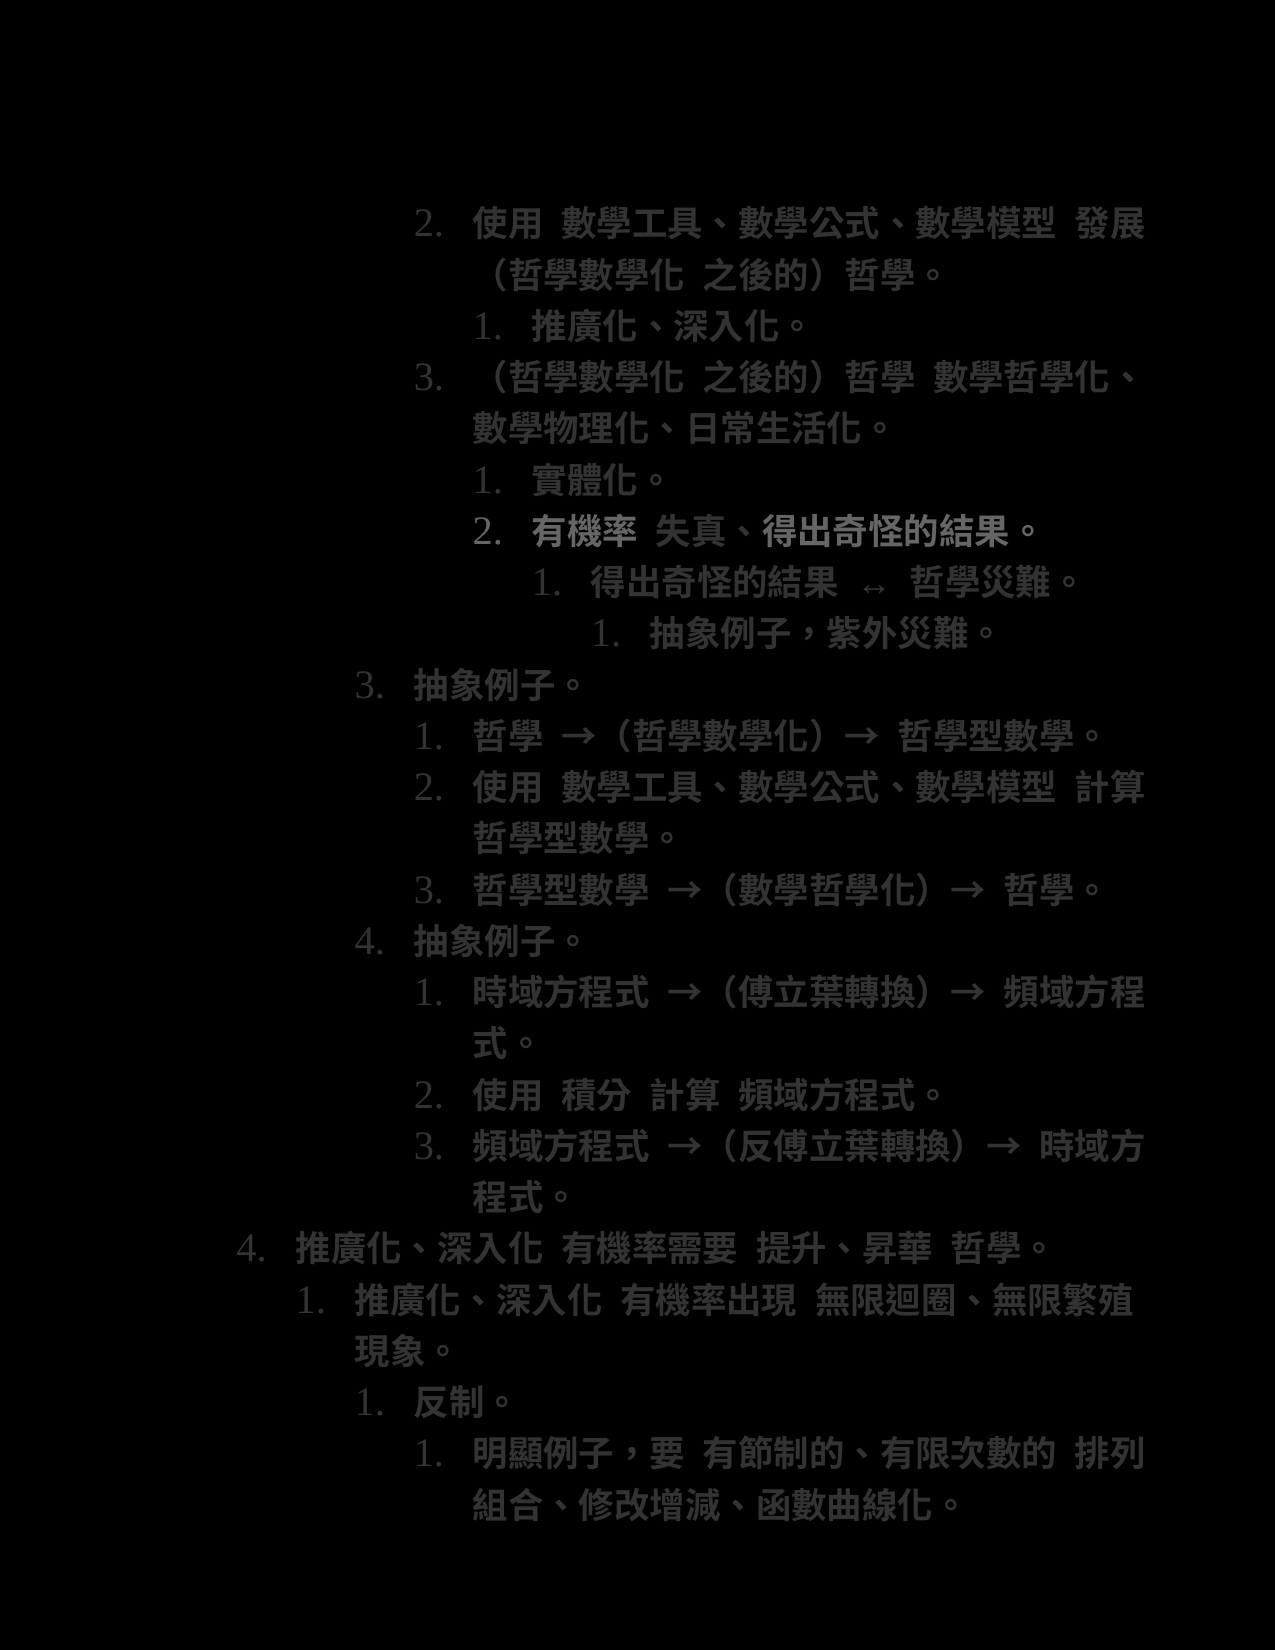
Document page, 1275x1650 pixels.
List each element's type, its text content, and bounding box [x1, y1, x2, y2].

list 有機率 失真、得出奇怪的結果。 [472, 503, 1157, 554]
list 頻域方程式 →（反傅立葉轉換）→ 時域方程式。 [413, 1118, 1157, 1221]
list 抽象例子。 [354, 657, 1157, 708]
list 反制。 [354, 1374, 1157, 1426]
list 推廣化、深入化 有機率需要 提升、昇華 哲學。 [236, 1221, 1157, 1272]
list （哲學數學化 之後的）哲學 數學哲學化、數學物理化、日常生活化。 [413, 349, 1157, 452]
list 推廣化、深入化。 [472, 298, 1157, 349]
list 抽象例子，紫外災難。 [591, 606, 1157, 657]
list 明顯例子，要 有節制的、有限次數的 排列組合、修改增減、函數曲線化。 [413, 1426, 1157, 1528]
list 哲學 →（哲學數學化）→ 哲學型數學。 [413, 708, 1157, 759]
list 得出奇怪的結果 ↔ 哲學災難。 [532, 554, 1157, 606]
list 哲學型數學 →（數學哲學化）→ 哲學。 [413, 862, 1157, 913]
list 實體化。 [472, 452, 1157, 503]
list 時域方程式 →（傅立葉轉換）→ 頻域方程式。 [413, 964, 1157, 1067]
list 推廣化、深入化 有機率出現 無限迴圈、無限繁殖 現象。 [295, 1272, 1157, 1374]
list 抽象例子。 [354, 913, 1157, 964]
list 使用 數學工具、數學公式、數學模型 計算 哲學型數學。 [413, 759, 1157, 862]
list 使用 數學工具、數學公式、數學模型 發展（哲學數學化 之後的）哲學。 [413, 196, 1157, 298]
list 使用 積分 計算 頻域方程式。 [413, 1067, 1157, 1118]
